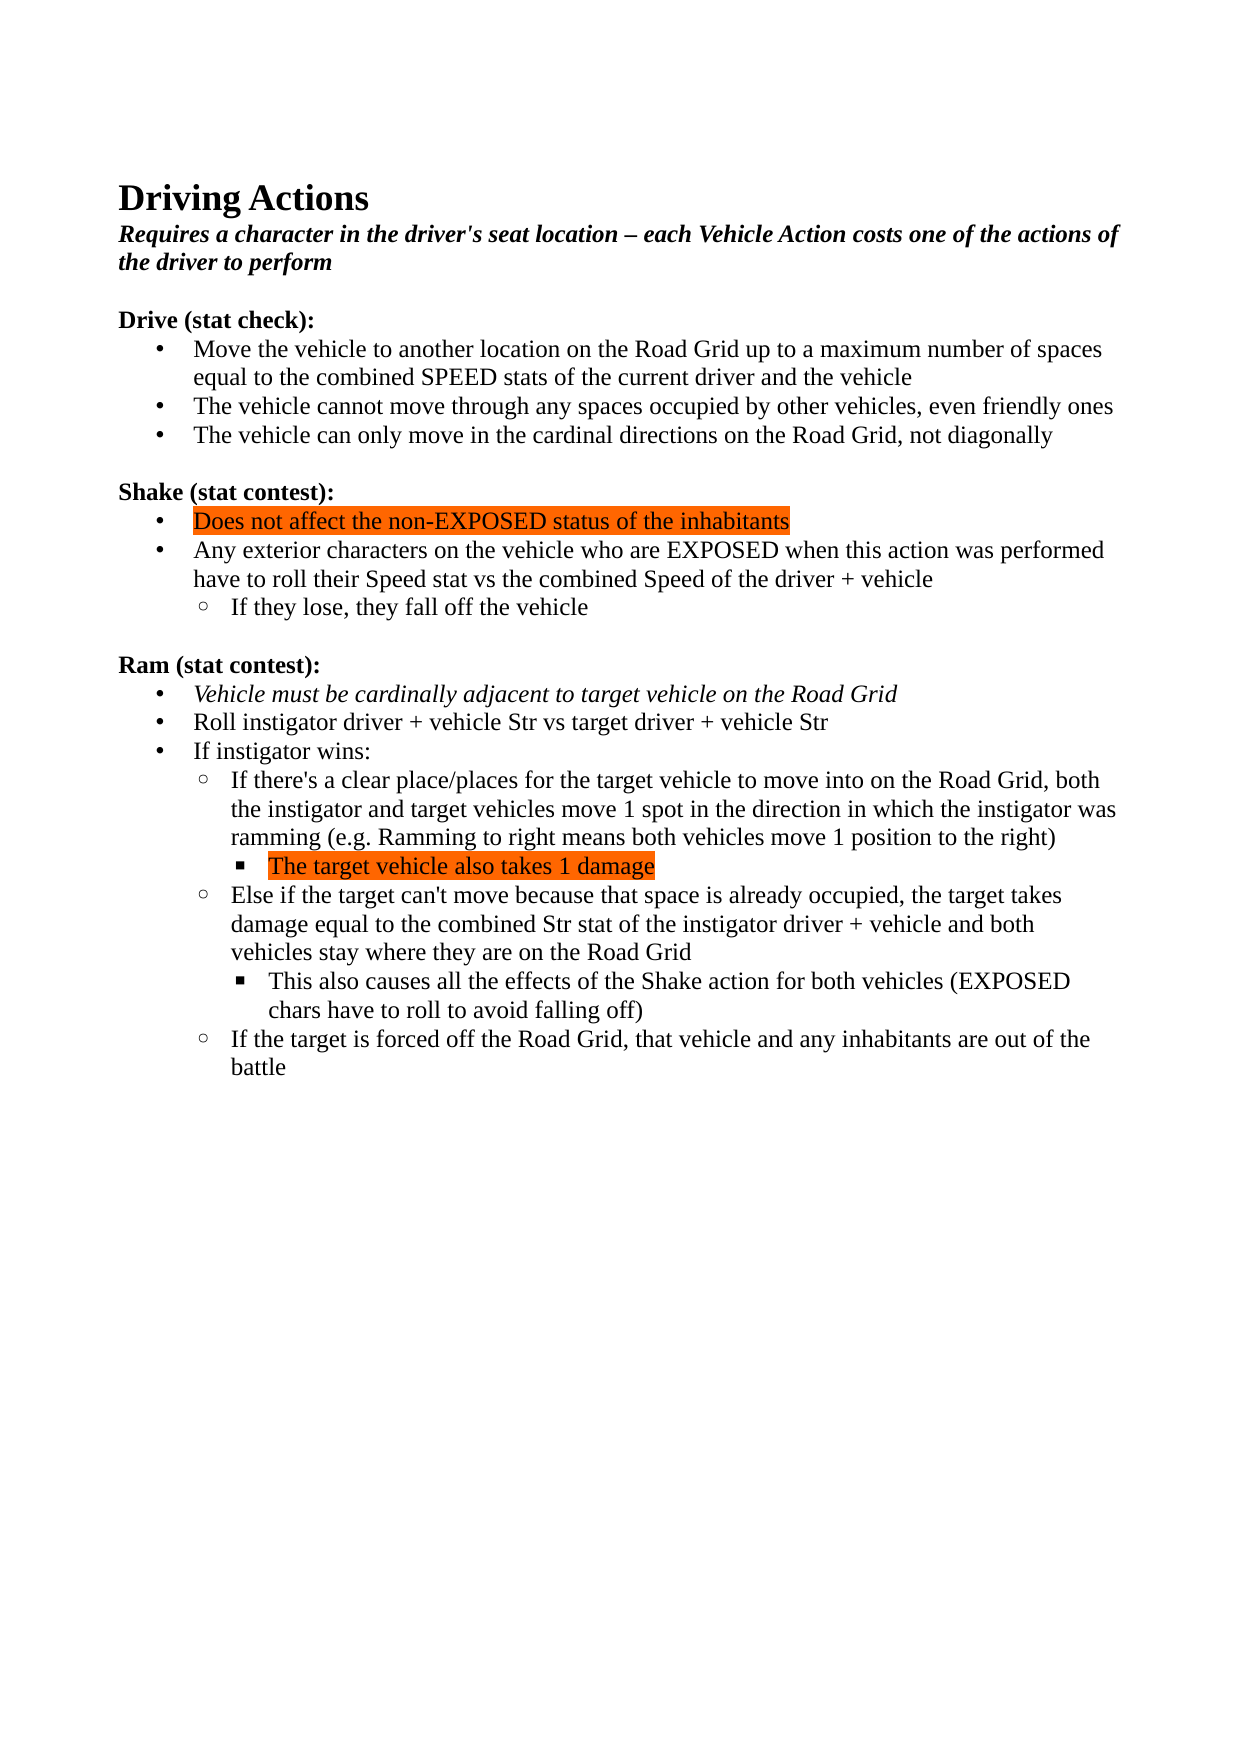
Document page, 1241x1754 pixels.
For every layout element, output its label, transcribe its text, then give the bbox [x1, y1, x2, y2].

list Move the vehicle to another location on the Road Grid up to a maximum number of spaces equal to the combined SPEED stats of the current driver and the vehicle [156, 334, 1122, 391]
text Requires a character in the driver's seat location – each Vehicle Action costs one of the actions of the driver to perform [118, 219, 1122, 276]
list Vehicle must be cardinally adjacent to target vehicle on the Road Grid [156, 679, 1122, 707]
list This also causes all the effects of the Shake action for both vehicles (EXPOSED chars have to roll to avoid falling off) [231, 966, 1122, 1024]
list If instigator wins: [156, 736, 1122, 765]
list Any exterior characters on the vehicle who are EXPOSED when this action was performed have to roll their Speed stat vs the combined Speed of the driver + vehicle [156, 535, 1122, 592]
list Does not affect the non-EXPOSED status of the inhabitants [156, 506, 1122, 535]
list The vehicle cannot move through any spaces occupied by other vehicles, even friendly ones [156, 391, 1122, 420]
text Driving Actions [118, 176, 1122, 219]
list If they lose, they fall off the vehicle [193, 592, 1122, 621]
list If the target is forced off the Road Grid, that vehicle and any inhabitants are out of the battle [193, 1024, 1122, 1081]
list Roll instigator driver + vehicle Str vs target driver + vehicle Str [156, 707, 1122, 736]
list Else if the target can't move because that space is already occupied, the target takes damage equal to the combined Str stat of the instigator driver + vehicle and both vehicles stay where they are on the Road Grid [193, 880, 1122, 966]
list If there's a clear place/places for the target vehicle to move into on the Road Grid, both the instigator and target vehicles move 1 spot in the direction in which the instigator was ramming (e.g. Ramming to right means both vehicles move 1 position to the right) [193, 765, 1122, 851]
text Drive (stat check): [118, 305, 1122, 334]
text Shake (stat contest): [118, 477, 1122, 506]
text Ram (stat contest): [118, 650, 1122, 679]
list The target vehicle also takes 1 damage [231, 851, 1122, 880]
list The vehicle can only move in the cardinal directions on the Road Grid, not diagonally [156, 420, 1122, 449]
